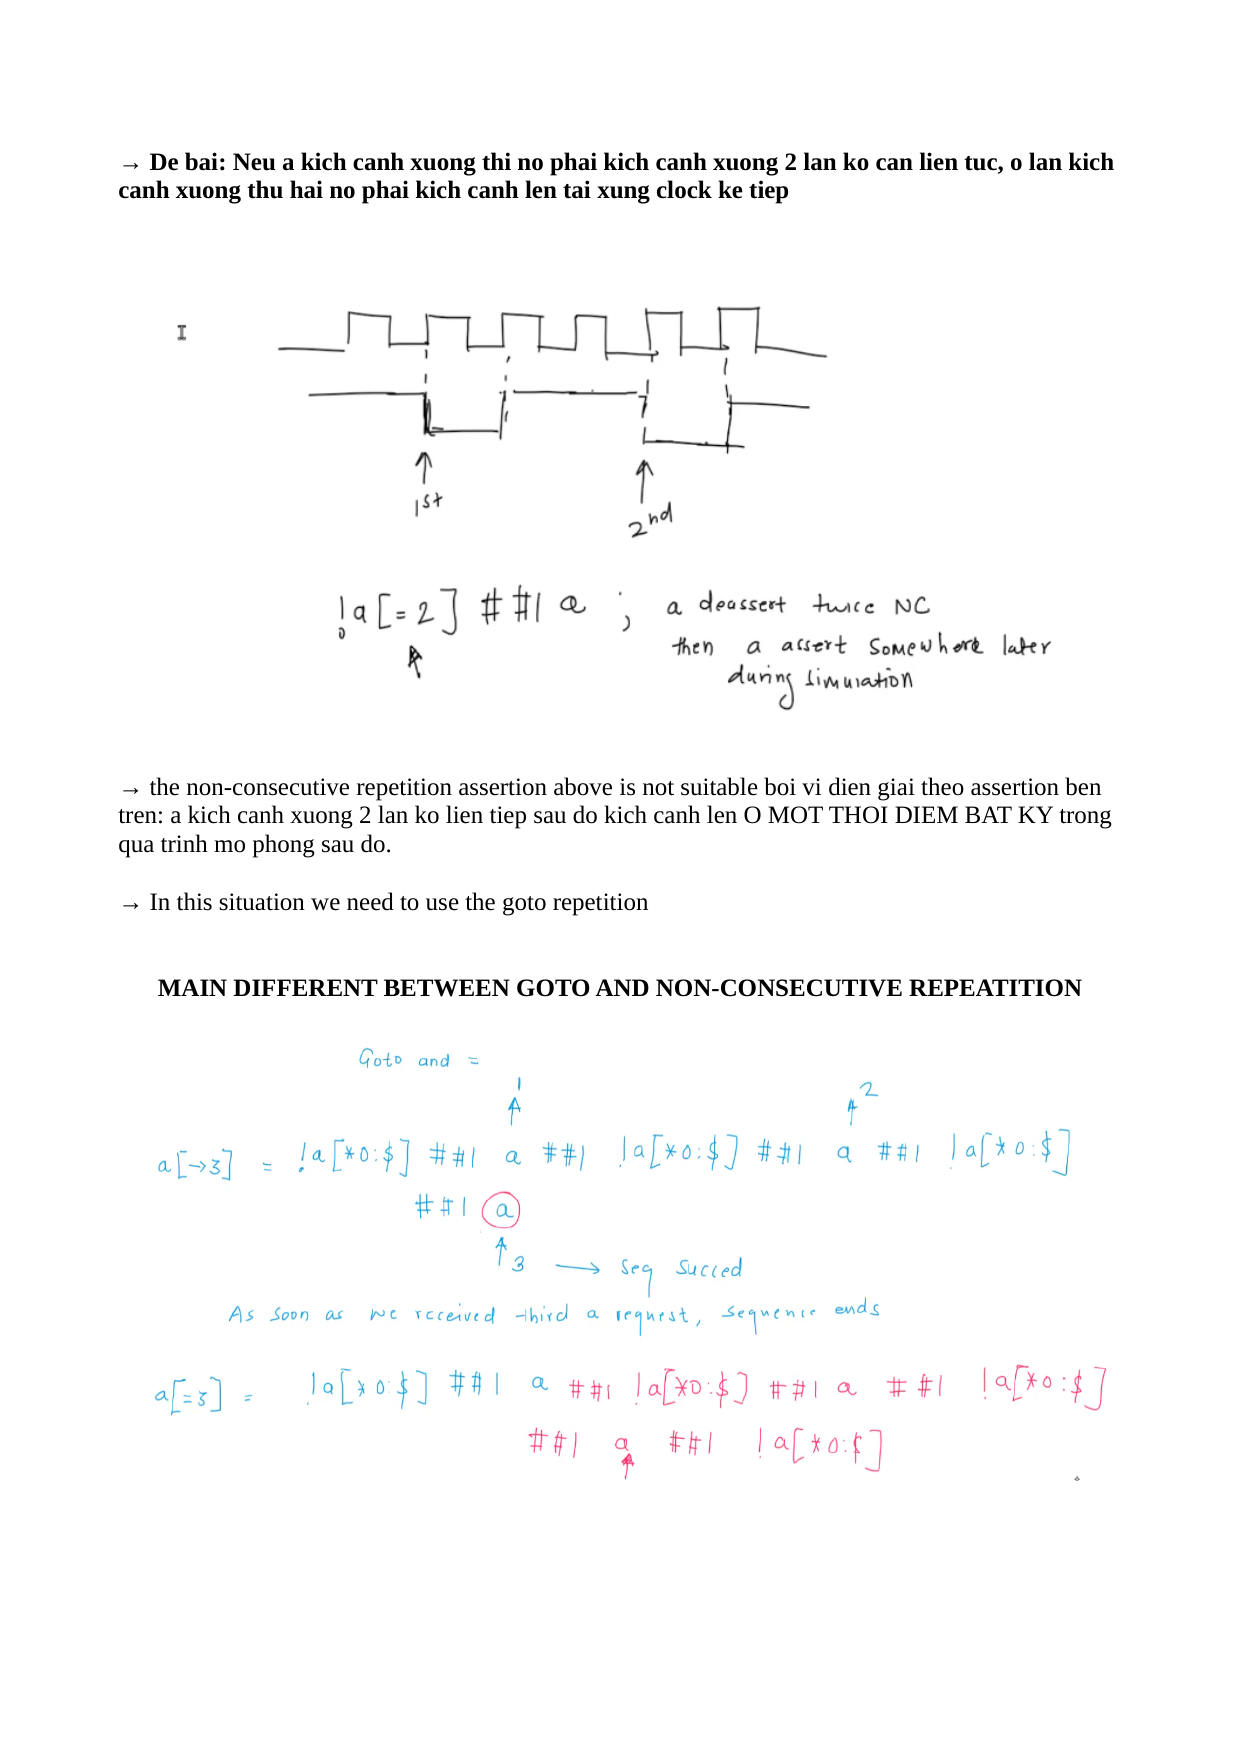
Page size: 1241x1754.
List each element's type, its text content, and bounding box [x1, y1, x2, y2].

text MAIN DIFFERENT BETWEEN GOTO AND NON-CONSECUTIVE REPEATITION [118, 973, 1122, 1002]
picture [118, 1030, 1123, 1481]
text → the non-consecutive repetition assertion above is not suitable boi vi dien giai theo assertion ben tren: a kich canh xuong 2 lan ko lien tiep sau do kich canh len O MOT THOI DIEM BAT KY trong qua trinh mo phong sau do. [118, 772, 1122, 858]
picture [118, 290, 1123, 715]
text → In this situation we need to use the goto repetition [118, 887, 1122, 915]
text → De bai: Neu a kich canh xuong thi no phai kich canh xuong 2 lan ko can lien tuc, o lan kich canh xuong thu hai no phai kich canh len tai xung clock ke tiep [118, 118, 1122, 262]
